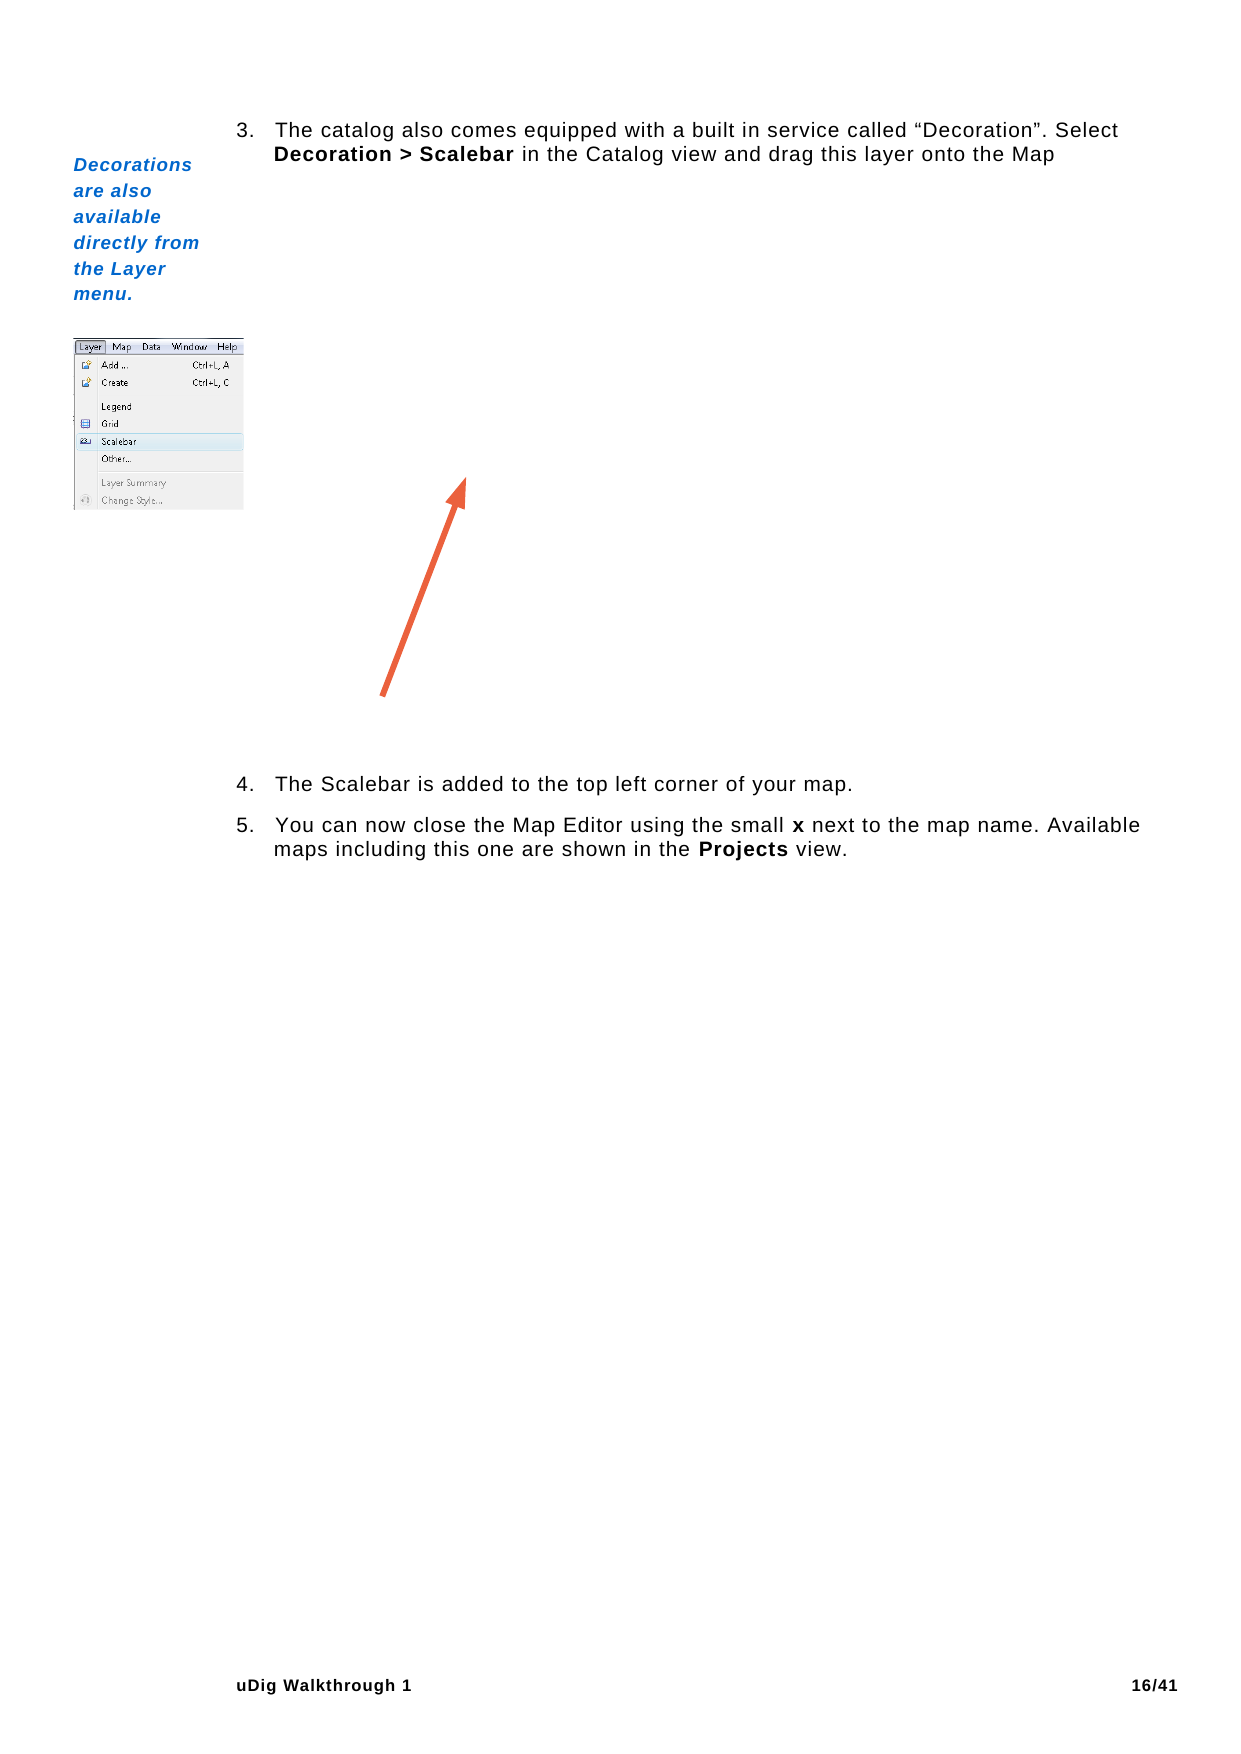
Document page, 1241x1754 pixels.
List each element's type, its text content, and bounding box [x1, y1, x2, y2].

list The Scalebar is added to the top left corner of your map. [236, 772, 1181, 796]
list You can now close the Map Editor using the small x next to the map name. Available maps including this one are shown in the Projects view. [236, 813, 1181, 861]
list Decorations are also available directly from the Layer menu. [73, 154, 227, 305]
list The catalog also comes equipped with a built in service called “Decoration”. Select Decoration > Scalebar in the Catalog view and drag this layer onto the Map [236, 118, 1181, 755]
